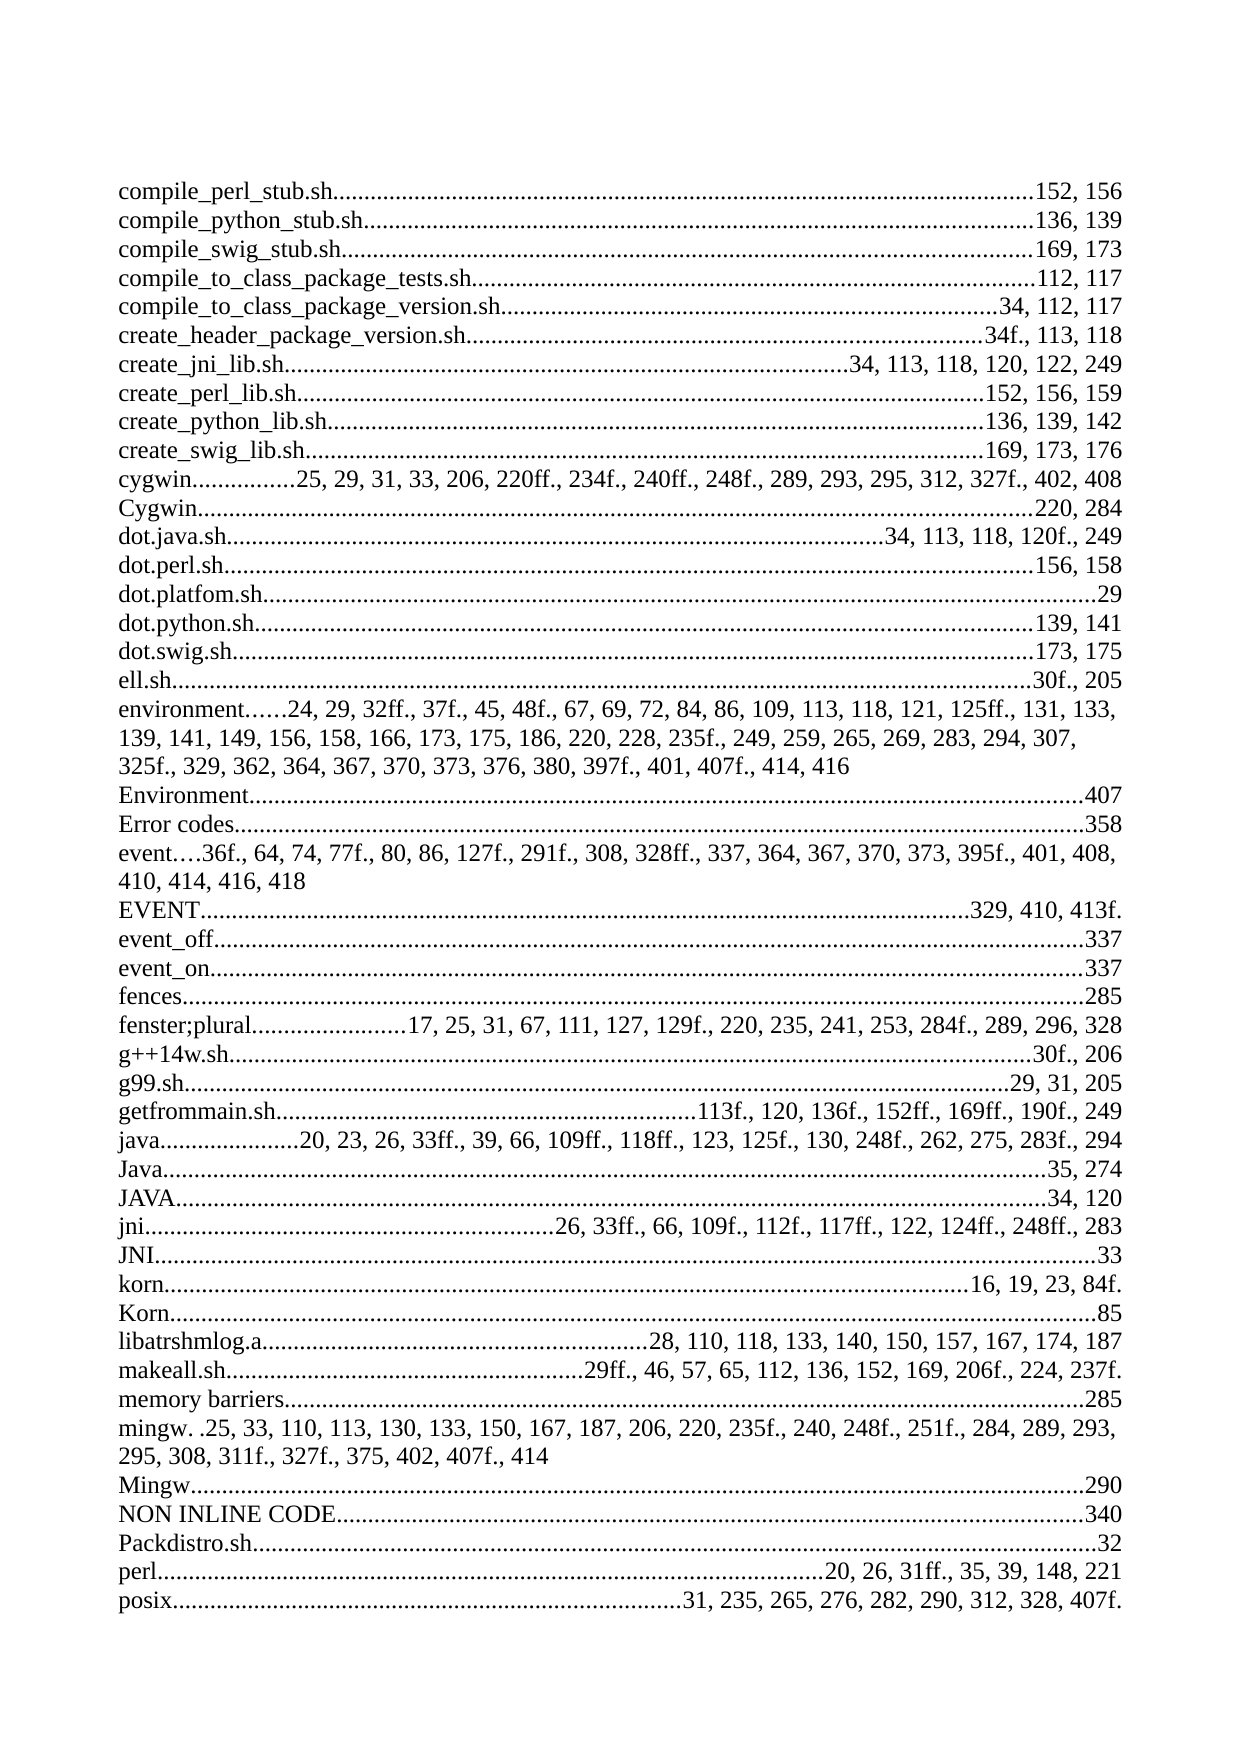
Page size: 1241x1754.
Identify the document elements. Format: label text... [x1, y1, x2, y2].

text create_swig_lib.sh 169, 173, 176 [118, 435, 1122, 464]
text dot.swig.sh 173, 175 [118, 636, 1122, 665]
text create_perl_lib.sh 152, 156, 159 [118, 378, 1122, 406]
text ell.sh 30f., 205 [118, 665, 1122, 694]
text event_on 337 [118, 953, 1122, 981]
text posix 31, 235, 265, 276, 282, 290, 312, 328, 407f. [118, 1585, 1122, 1614]
text dot.platfom.sh 29 [118, 579, 1122, 608]
text JNI 33 [118, 1240, 1122, 1269]
text create_jni_lib.sh 34, 113, 118, 120, 122, 249 [118, 349, 1122, 378]
text compile_python_stub.sh 136, 139 [118, 205, 1122, 234]
text Korn 85 [118, 1298, 1122, 1326]
text perl 20, 26, 31ff., 35, 39, 148, 221 [118, 1556, 1122, 1585]
text event 36f., 64, 74, 77f., 80, 86, 127f., 291f., 308, 328ff., 337, 364, 367, 370, 373, 395f., 401, 408, 410, 414, 416, 418 [118, 838, 1122, 895]
text dot.perl.sh 156, 158 [118, 550, 1122, 579]
text dot.java.sh 34, 113, 118, 120f., 249 [118, 521, 1122, 550]
text g99.sh 29, 31, 205 [118, 1068, 1122, 1096]
text create_python_lib.sh 136, 139, 142 [118, 406, 1122, 435]
text dot.python.sh 139, 141 [118, 608, 1122, 636]
text compile_perl_stub.sh 152, 156 [118, 176, 1122, 205]
text Environment 407 [118, 780, 1122, 809]
text compile_to_class_package_tests.sh 112, 117 [118, 263, 1122, 291]
text compile_swig_stub.sh 169, 173 [118, 234, 1122, 263]
text Error codes 358 [118, 809, 1122, 838]
text Packdistro.sh 32 [118, 1528, 1122, 1556]
text fences 285 [118, 981, 1122, 1010]
text getfrommain.sh 113f., 120, 136f., 152ff., 169ff., 190f., 249 [118, 1096, 1122, 1125]
text memory barriers 285 [118, 1384, 1122, 1413]
text mingw 25, 33, 110, 113, 130, 133, 150, 167, 187, 206, 220, 235f., 240, 248f., 251f., 284, 289, 293, 295, 308, 311f., 327f., 375, 402, 407f., 414 [118, 1413, 1122, 1470]
text Java 35, 274 [118, 1154, 1122, 1183]
text event_off 337 [118, 924, 1122, 953]
text makeall.sh 29ff., 46, 57, 65, 112, 136, 152, 169, 206f., 224, 237f. [118, 1355, 1122, 1384]
text JAVA 34, 120 [118, 1183, 1122, 1211]
text cygwin 25, 29, 31, 33, 206, 220ff., 234f., 240ff., 248f., 289, 293, 295, 312, 327f., 402, 408 [118, 464, 1122, 493]
text g++14w.sh 30f., 206 [118, 1039, 1122, 1068]
text create_header_package_version.sh 34f., 113, 118 [118, 320, 1122, 349]
text NON INLINE CODE 340 [118, 1499, 1122, 1528]
text korn 16, 19, 23, 84f. [118, 1269, 1122, 1298]
text Mingw 290 [118, 1470, 1122, 1499]
text environment 24, 29, 32ff., 37f., 45, 48f., 67, 69, 72, 84, 86, 109, 113, 118, 121, 125ff., 131, 133, 139, 141, 149, 156, 158, 166, 173, 175, 186, 220, 228, 235f., 249, 259, 265, 269, 283, 294, 307, 325f., 329, 362, 364, 367, 370, 373, 376, 380, 397f., 401, 407f., 414, 416 [118, 694, 1122, 780]
text java 20, 23, 26, 33ff., 39, 66, 109ff., 118ff., 123, 125f., 130, 248f., 262, 275, 283f., 294 [118, 1125, 1122, 1154]
text compile_to_class_package_version.sh 34, 112, 117 [118, 291, 1122, 320]
text libatrshmlog.a 28, 110, 118, 133, 140, 150, 157, 167, 174, 187 [118, 1326, 1122, 1355]
text EVENT 329, 410, 413f. [118, 895, 1122, 924]
text fenster;plural 17, 25, 31, 67, 111, 127, 129f., 220, 235, 241, 253, 284f., 289, 296, 328 [118, 1010, 1122, 1039]
text Cygwin 220, 284 [118, 493, 1122, 521]
text jni 26, 33ff., 66, 109f., 112f., 117ff., 122, 124ff., 248ff., 283 [118, 1211, 1122, 1240]
